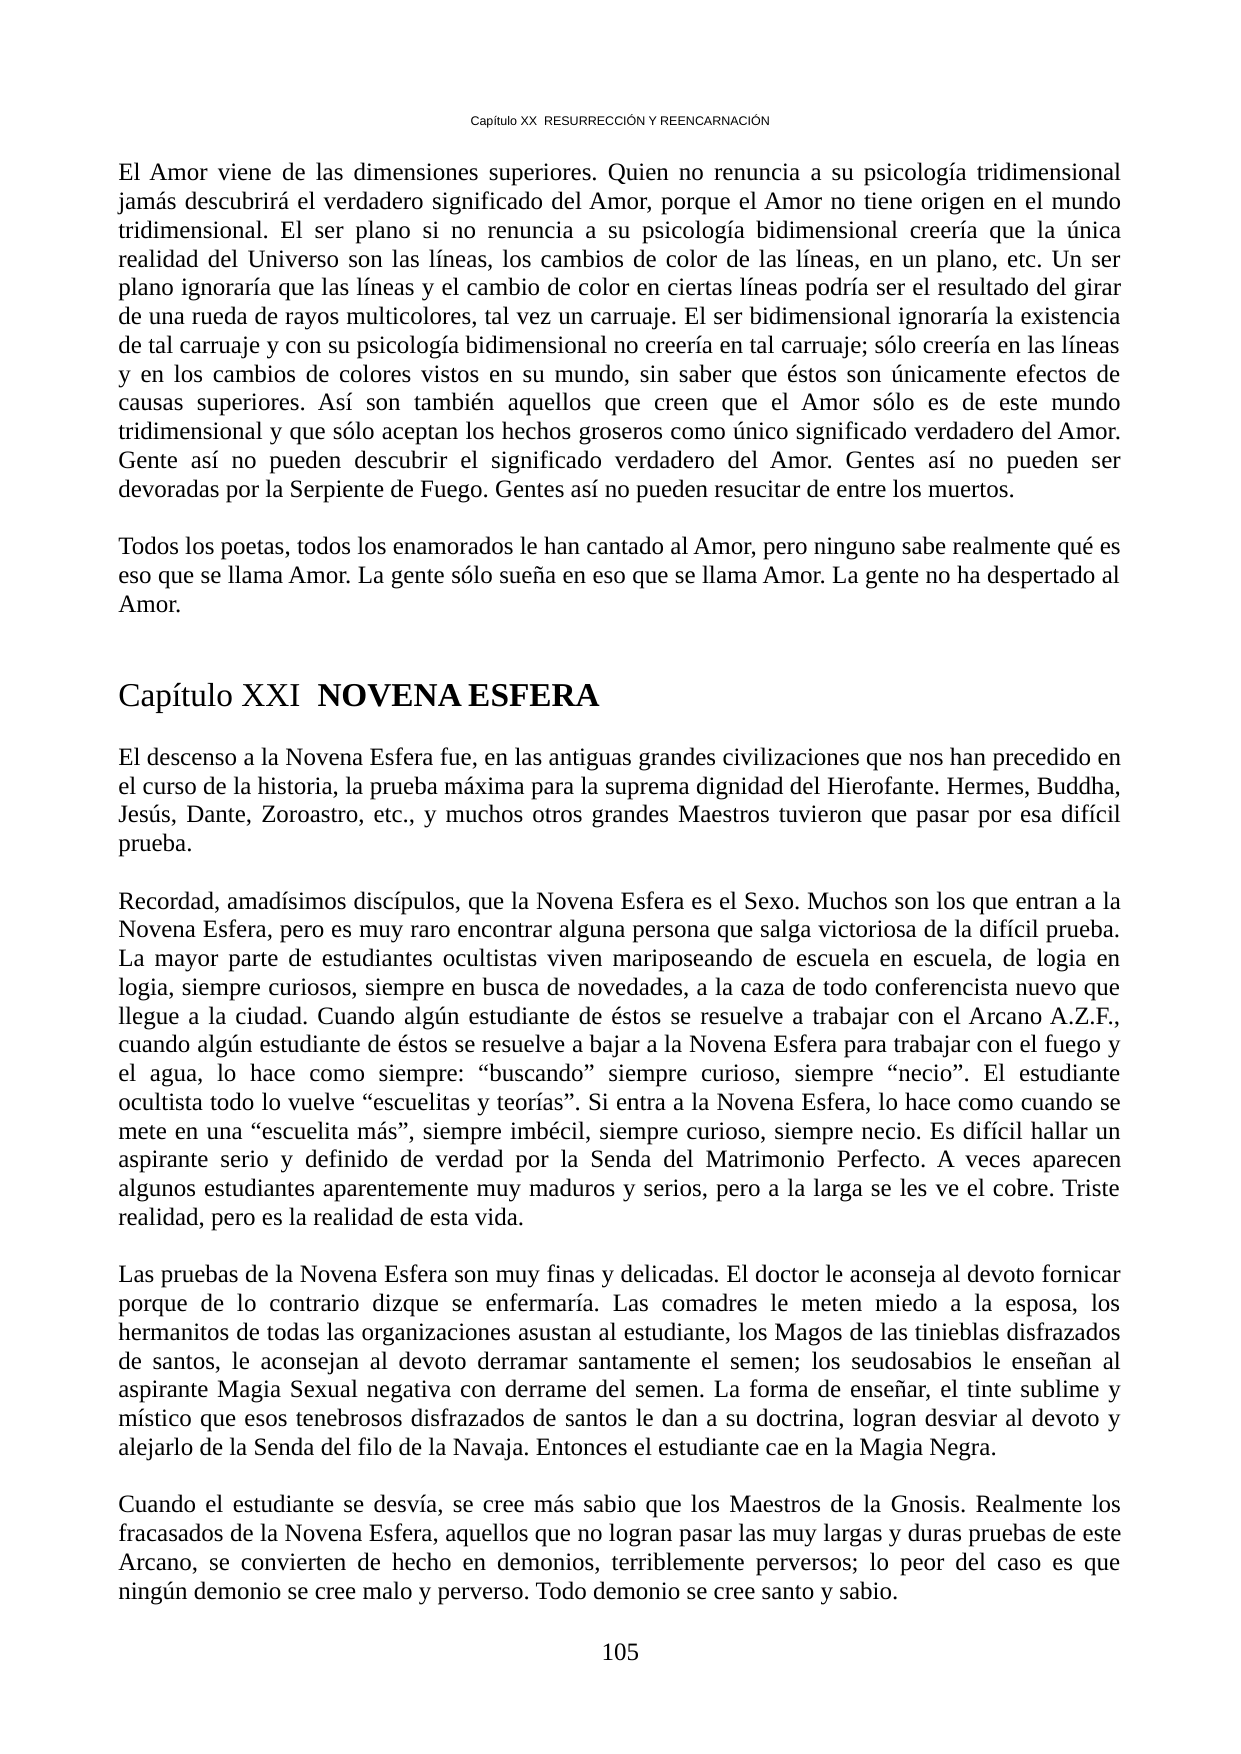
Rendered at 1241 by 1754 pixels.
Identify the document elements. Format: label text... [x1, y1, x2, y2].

text Recordad, amadísimos discípulos, que la Novena Esfera es el Sexo. Muchos son los que entran a la Novena Esfera, pero es muy raro encontrar alguna persona que salga victoriosa de la difícil prueba. La mayor parte de estudiantes ocultistas viven mariposeando de escuela en escuela, de logia en logia, siempre curiosos, siempre en busca de novedades, a la caza de todo conferencista nuevo que llegue a la ciudad. Cuando algún estudiante de éstos se resuelve a trabajar con el Arcano A.Z.F., cuando algún estudiante de éstos se resuelve a bajar a la Novena Esfera para trabajar con el fuego y el agua, lo hace como siempre: “buscando” siempre curioso, siempre “necio”. El estudiante ocultista todo lo vuelve “escuelitas y teorías”. Si entra a la Novena Esfera, lo hace como cuando se mete en una “escuelita más”, siempre imbécil, siempre curioso, siempre necio. Es difícil hallar un aspirante serio y definido de verdad por la Senda del Matrimonio Perfecto. A veces aparecen algunos estudiantes aparentemente muy maduros y serios, pero a la larga se les ve el cobre. Triste realidad, pero es la realidad de esta vida. [118, 886, 1122, 1231]
text Todos los poetas, todos los enamorados le han cantado al Amor, pero ninguno sabe realmente qué es eso que se llama Amor. La gente sólo sueña en eso que se llama Amor. La gente no ha despertado al Amor. [118, 531, 1122, 617]
subtitle Capítulo XXI NOVENA ESFERA [118, 675, 1122, 713]
text El descenso a la Novena Esfera fue, en las antiguas grandes civilizaciones que nos han precedido en el curso de la historia, la prueba máxima para la suprema dignidad del Hierofante. Hermes, Buddha, Jesús, Dante, Zoroastro, etc., y muchos otros grandes Maestros tuvieron que pasar por esa difícil prueba. [118, 742, 1122, 857]
text Las pruebas de la Novena Esfera son muy finas y delicadas. El doctor le aconseja al devoto fornicar porque de lo contrario dizque se enfermaría. Las comadres le meten miedo a la esposa, los hermanitos de todas las organizaciones asustan al estudiante, los Magos de las tinieblas disfrazados de santos, le aconsejan al devoto derramar santamente el semen; los seudosabios le enseñan al aspirante Magia Sexual negativa con derrame del semen. La forma de enseñar, el tinte sublime y místico que esos tenebrosos disfrazados de santos le dan a su doctrina, logran desviar al devoto y alejarlo de la Senda del filo de la Navaja. Entonces el estudiante cae en la Magia Negra. [118, 1259, 1122, 1461]
text Cuando el estudiante se desvía, se cree más sabio que los Maestros de la Gnosis. Realmente los fracasados de la Novena Esfera, aquellos que no logran pasar las muy largas y duras pruebas de este Arcano, se convierten de hecho en demonios, terriblemente perversos; lo peor del caso es que ningún demonio se cree malo y perverso. Todo demonio se cree santo y sabio. [118, 1489, 1122, 1604]
text El Amor viene de las dimensiones superiores. Quien no renuncia a su psicología tridimensional jamás descubrirá el verdadero significado del Amor, porque el Amor no tiene origen en el mundo tridimensional. El ser plano si no renuncia a su psicología bidimensional creería que la única realidad del Universo son las líneas, los cambios de color de las líneas, en un plano, etc. Un ser plano ignoraría que las líneas y el cambio de color en ciertas líneas podría ser el resultado del girar de una rueda de rayos multicolores, tal vez un carruaje. El ser bidimensional ignoraría la existencia de tal carruaje y con su psicología bidimensional no creería en tal carruaje; sólo creería en las líneas y en los cambios de colores vistos en su mundo, sin saber que éstos son únicamente efectos de causas superiores. Así son también aquellos que creen que el Amor sólo es de este mundo tridimensional y que sólo aceptan los hechos groseros como único significado verdadero del Amor. Gente así no pueden descubrir el significado verdadero del Amor. Gentes así no pueden ser devoradas por la Serpiente de Fuego. Gentes así no pueden resucitar de entre los muertos. [118, 157, 1122, 502]
